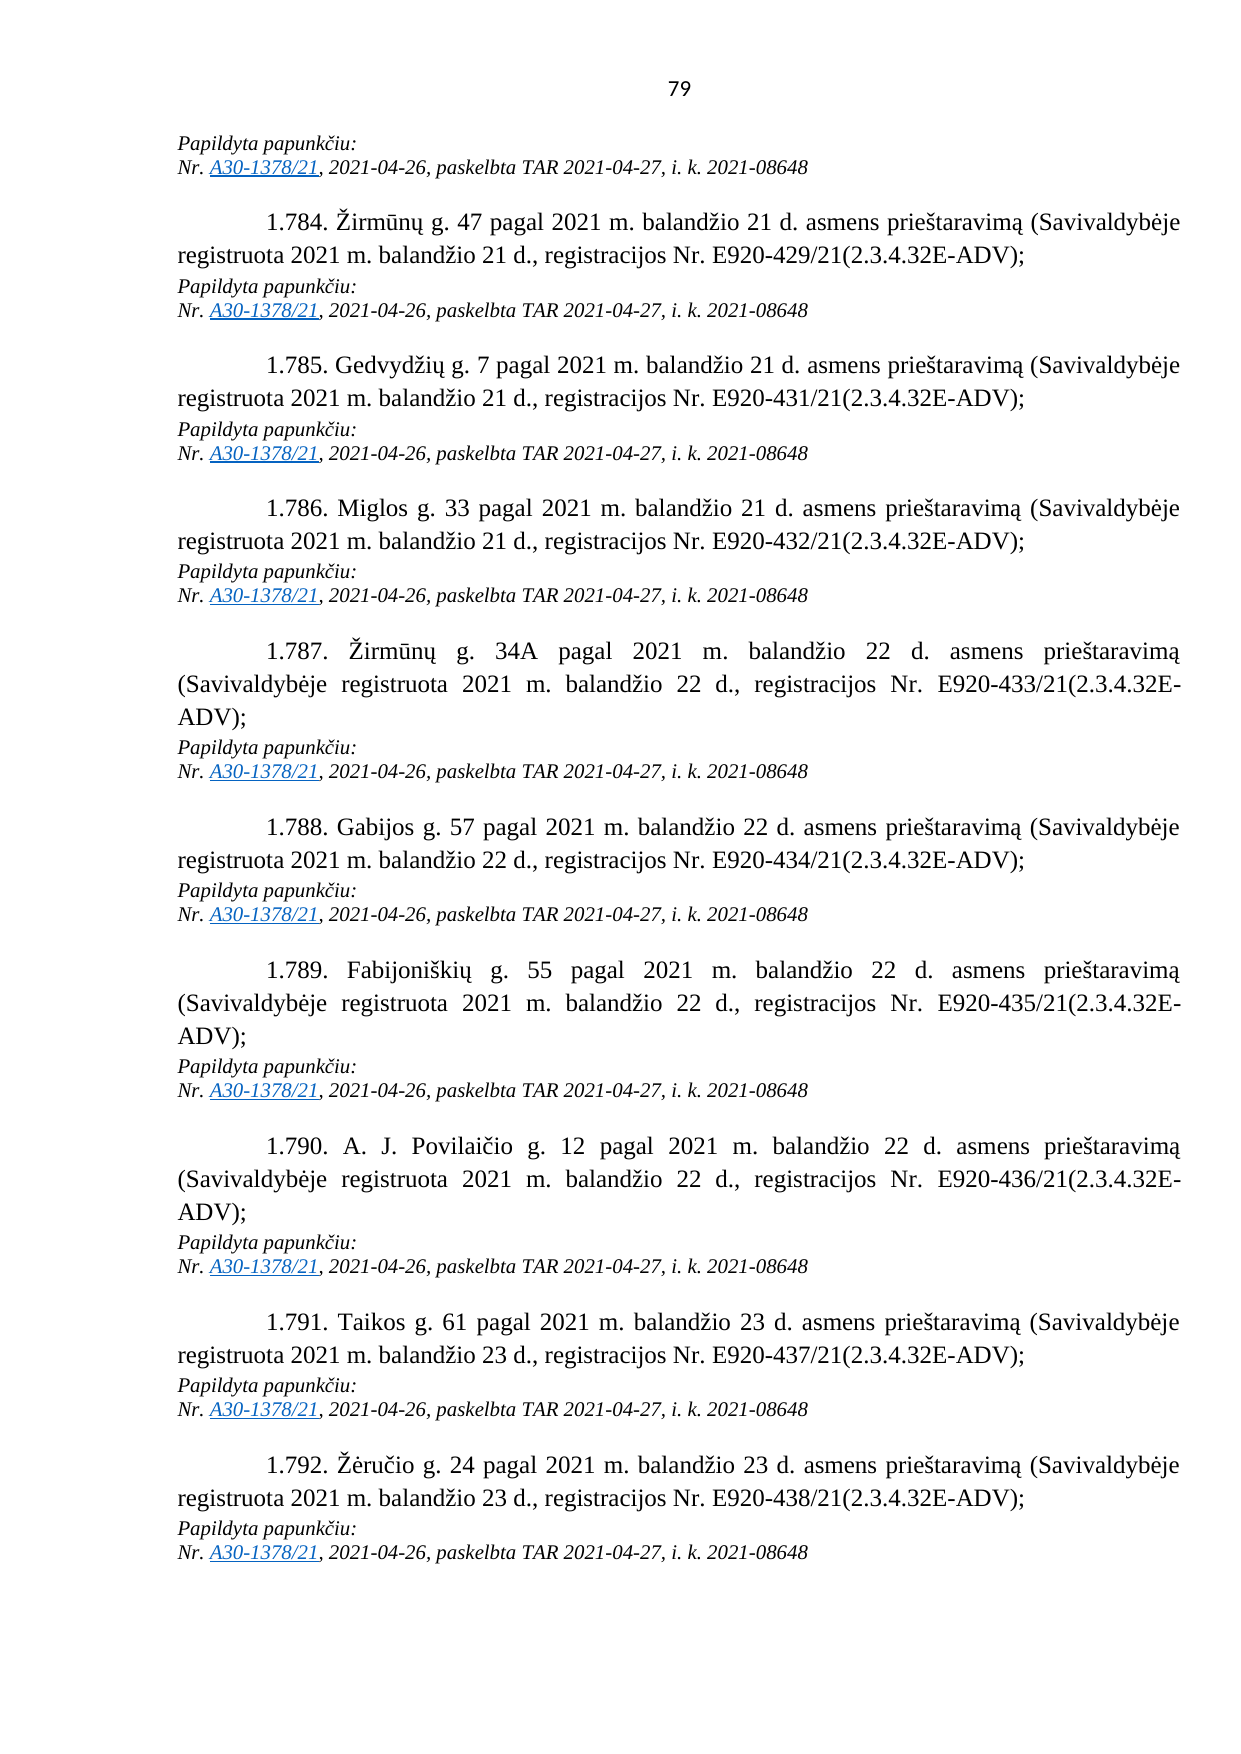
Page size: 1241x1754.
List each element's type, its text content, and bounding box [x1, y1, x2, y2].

text Nr. A30-1378/21, 2021-04-26, paskelbta TAR 2021-04-27, i. k. 2021-08648 [177, 1254, 1181, 1278]
text Nr. A30-1378/21, 2021-04-26, paskelbta TAR 2021-04-27, i. k. 2021-08648 [177, 298, 1181, 322]
text 1.789. Fabijoniškių g. 55 pagal 2021 m. balandžio 22 d. asmens prieštaravimą (Savivaldybėje registruota 2021 m. balandžio 22 d., registracijos Nr. E920-435/21(2.3.4.32E-ADV); [177, 955, 1181, 1050]
text 1.786. Miglos g. 33 pagal 2021 m. balandžio 21 d. asmens prieštaravimą (Savivaldybėje registruota 2021 m. balandžio 21 d., registracijos Nr. E920-432/21(2.3.4.32E-ADV); [177, 493, 1181, 555]
text Papildyta papunkčiu: [177, 416, 1181, 441]
text 1.791. Taikos g. 61 pagal 2021 m. balandžio 23 d. asmens prieštaravimą (Savivaldybėje registruota 2021 m. balandžio 23 d., registracijos Nr. E920-437/21(2.3.4.32E-ADV); [177, 1307, 1181, 1369]
text Nr. A30-1378/21, 2021-04-26, paskelbta TAR 2021-04-27, i. k. 2021-08648 [177, 1397, 1181, 1421]
text Nr. A30-1378/21, 2021-04-26, paskelbta TAR 2021-04-27, i. k. 2021-08648 [177, 1540, 1181, 1564]
text Papildyta papunkčiu: [177, 1054, 1181, 1078]
text Nr. A30-1378/21, 2021-04-26, paskelbta TAR 2021-04-27, i. k. 2021-08648 [177, 759, 1181, 783]
text Papildyta papunkčiu: [177, 1516, 1181, 1540]
text Papildyta papunkčiu: [177, 878, 1181, 902]
text Papildyta papunkčiu: [177, 1373, 1181, 1397]
text Papildyta papunkčiu: [177, 131, 1181, 155]
text Papildyta papunkčiu: [177, 735, 1181, 759]
text Papildyta papunkčiu: [177, 1230, 1181, 1254]
text 1.790. A. J. Povilaičio g. 12 pagal 2021 m. balandžio 22 d. asmens prieštaravimą (Savivaldybėje registruota 2021 m. balandžio 22 d., registracijos Nr. E920-436/21(2.3.4.32E-ADV); [177, 1131, 1181, 1226]
text Nr. A30-1378/21, 2021-04-26, paskelbta TAR 2021-04-27, i. k. 2021-08648 [177, 441, 1181, 464]
text Papildyta papunkčiu: [177, 559, 1181, 583]
text Papildyta papunkčiu: [177, 273, 1181, 298]
text 1.787. Žirmūnų g. 34A pagal 2021 m. balandžio 22 d. asmens prieštaravimą (Savivaldybėje registruota 2021 m. balandžio 22 d., registracijos Nr. E920-433/21(2.3.4.32E-ADV); [177, 636, 1181, 731]
text 1.788. Gabijos g. 57 pagal 2021 m. balandžio 22 d. asmens prieštaravimą (Savivaldybėje registruota 2021 m. balandžio 22 d., registracijos Nr. E920-434/21(2.3.4.32E-ADV); [177, 812, 1181, 874]
text 1.784. Žirmūnų g. 47 pagal 2021 m. balandžio 21 d. asmens prieštaravimą (Savivaldybėje registruota 2021 m. balandžio 21 d., registracijos Nr. E920-429/21(2.3.4.32E-ADV); [177, 207, 1181, 269]
text 1.785. Gedvydžių g. 7 pagal 2021 m. balandžio 21 d. asmens prieštaravimą (Savivaldybėje registruota 2021 m. balandžio 21 d., registracijos Nr. E920-431/21(2.3.4.32E-ADV); [177, 350, 1181, 412]
text Nr. A30-1378/21, 2021-04-26, paskelbta TAR 2021-04-27, i. k. 2021-08648 [177, 583, 1181, 607]
text Nr. A30-1378/21, 2021-04-26, paskelbta TAR 2021-04-27, i. k. 2021-08648 [177, 155, 1181, 179]
text 1.792. Žėručio g. 24 pagal 2021 m. balandžio 23 d. asmens prieštaravimą (Savivaldybėje registruota 2021 m. balandžio 23 d., registracijos Nr. E920-438/21(2.3.4.32E-ADV); [177, 1450, 1181, 1512]
text Nr. A30-1378/21, 2021-04-26, paskelbta TAR 2021-04-27, i. k. 2021-08648 [177, 902, 1181, 926]
text Nr. A30-1378/21, 2021-04-26, paskelbta TAR 2021-04-27, i. k. 2021-08648 [177, 1078, 1181, 1102]
